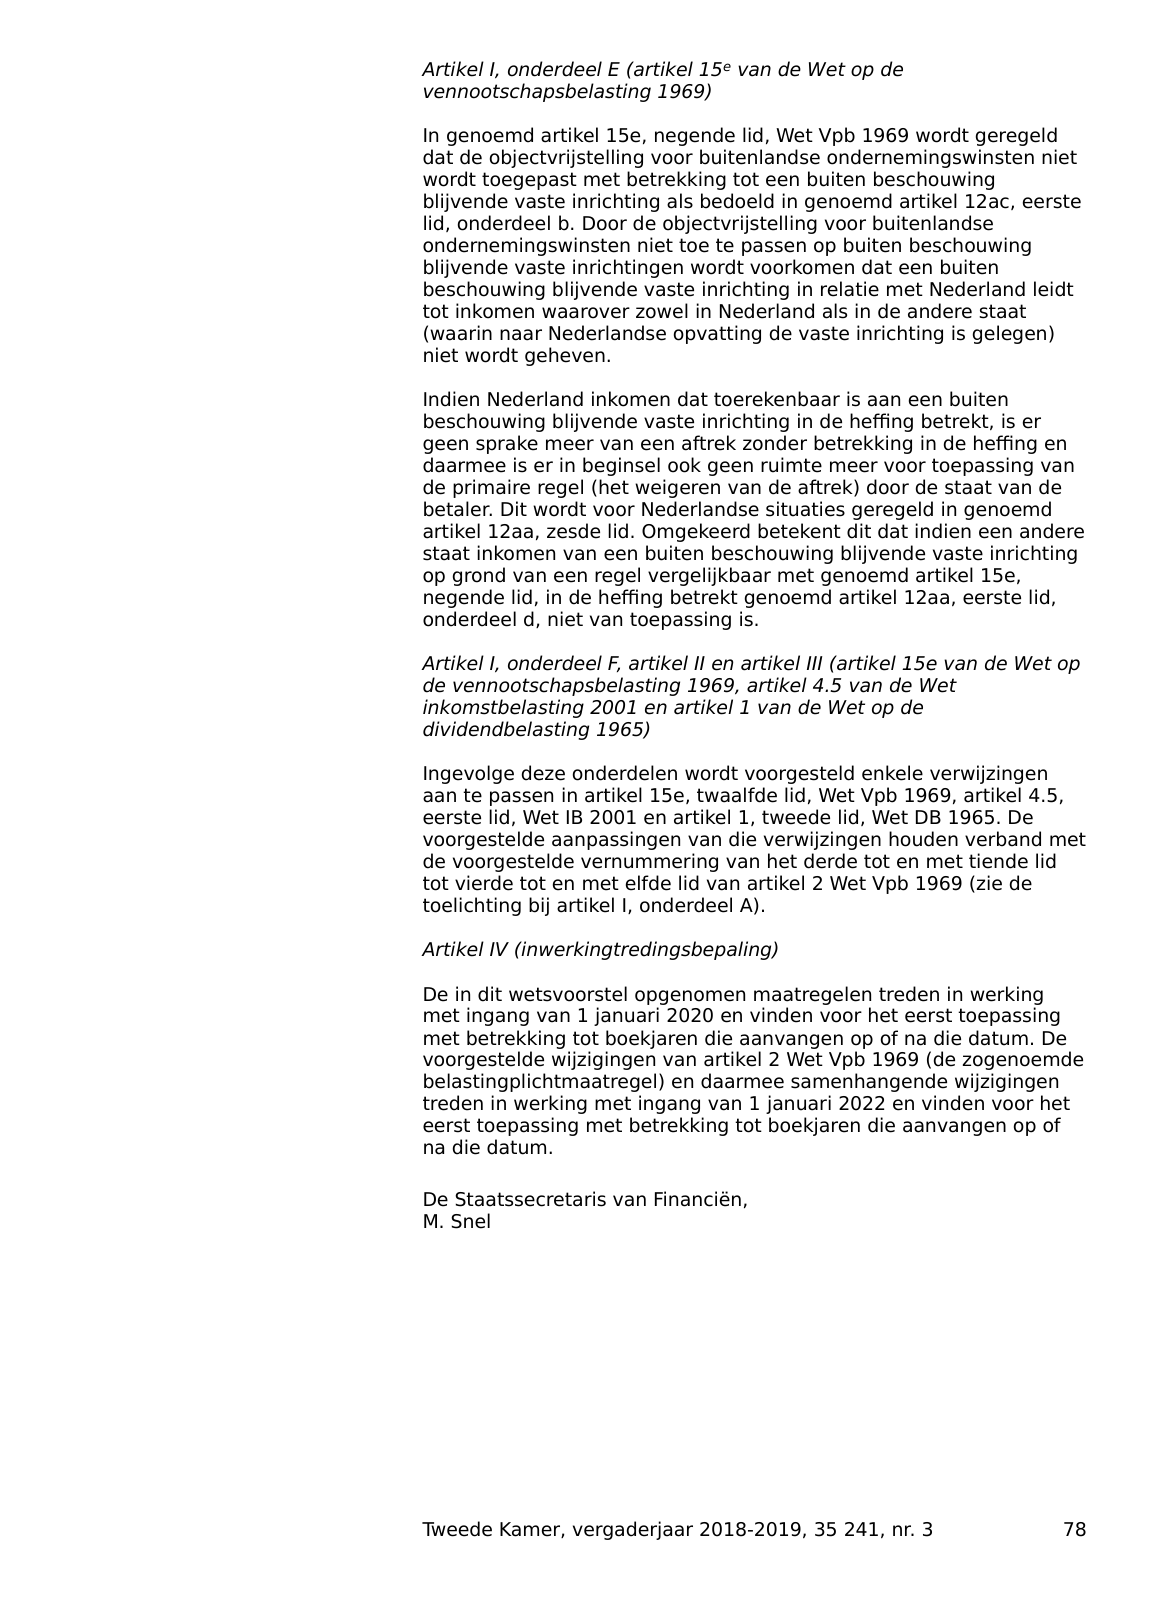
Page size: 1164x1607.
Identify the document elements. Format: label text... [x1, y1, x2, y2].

subtitle Artikel IV (inwerkingtredingsbepaling) [422, 939, 1087, 961]
subtitle Artikel I, onderdeel E (artikel 15e van de Wet op de vennootschapsbelasting 1969) [422, 59, 1087, 103]
text Indien Nederland inkomen dat toerekenbaar is aan een buiten beschouwing blijvende vaste inrichting in de heffing betrekt, is er geen sprake meer van een aftrek zonder betrekking in de heffing en daarmee is er in beginsel ook geen ruimte meer voor toepassing van de primaire regel (het weigeren van de aftrek) door de staat van de betaler. Dit wordt voor Nederlandse situaties geregeld in genoemd artikel 12aa, zesde lid. Omgekeerd betekent dit dat indien een andere staat inkomen van een buiten beschouwing blijvende vaste inrichting op grond van een regel vergelijkbaar met genoemd artikel 15e, negende lid, in de heffing betrekt genoemd artikel 12aa, eerste lid, onderdeel d, niet van toepassing is. [422, 389, 1087, 631]
text Ingevolge deze onderdelen wordt voorgesteld enkele verwijzingen aan te passen in artikel 15e, twaalfde lid, Wet Vpb 1969, artikel 4.5, eerste lid, Wet IB 2001 en artikel 1, tweede lid, Wet DB 1965. De voorgestelde aanpassingen van die verwijzingen houden verband met de voorgestelde vernummering van het derde tot en met tiende lid tot vierde tot en met elfde lid van artikel 2 Wet Vpb 1969 (zie de toelichting bij artikel I, onderdeel A). [422, 763, 1087, 917]
text De Staatssecretaris van Financiën, M. Snel [422, 1189, 1087, 1233]
text In genoemd artikel 15e, negende lid, Wet Vpb 1969 wordt geregeld dat de objectvrijstelling voor buitenlandse ondernemingswinsten niet wordt toegepast met betrekking tot een buiten beschouwing blijvende vaste inrichting als bedoeld in genoemd artikel 12ac, eerste lid, onderdeel b. Door de objectvrijstelling voor buitenlandse ondernemingswinsten niet toe te passen op buiten beschouwing blijvende vaste inrichtingen wordt voorkomen dat een buiten beschouwing blijvende vaste inrichting in relatie met Nederland leidt tot inkomen waarover zowel in Nederland als in de andere staat (waarin naar Nederlandse opvatting de vaste inrichting is gelegen) niet wordt geheven. [422, 125, 1087, 367]
text De in dit wetsvoorstel opgenomen maatregelen treden in werking met ingang van 1 januari 2020 en vinden voor het eerst toepassing met betrekking tot boekjaren die aanvangen op of na die datum. De voorgestelde wijzigingen van artikel 2 Wet Vpb 1969 (de zogenoemde belastingplichtmaatregel) en daarmee samenhangende wijzigingen treden in werking met ingang van 1 januari 2022 en vinden voor het eerst toepassing met betrekking tot boekjaren die aanvangen op of na die datum. [422, 983, 1087, 1159]
subtitle Artikel I, onderdeel F, artikel II en artikel III (artikel 15e van de Wet op de vennootschapsbelasting 1969, artikel 4.5 van de Wet inkomstbelasting 2001 en artikel 1 van de Wet op de dividendbelasting 1965) [422, 653, 1087, 741]
